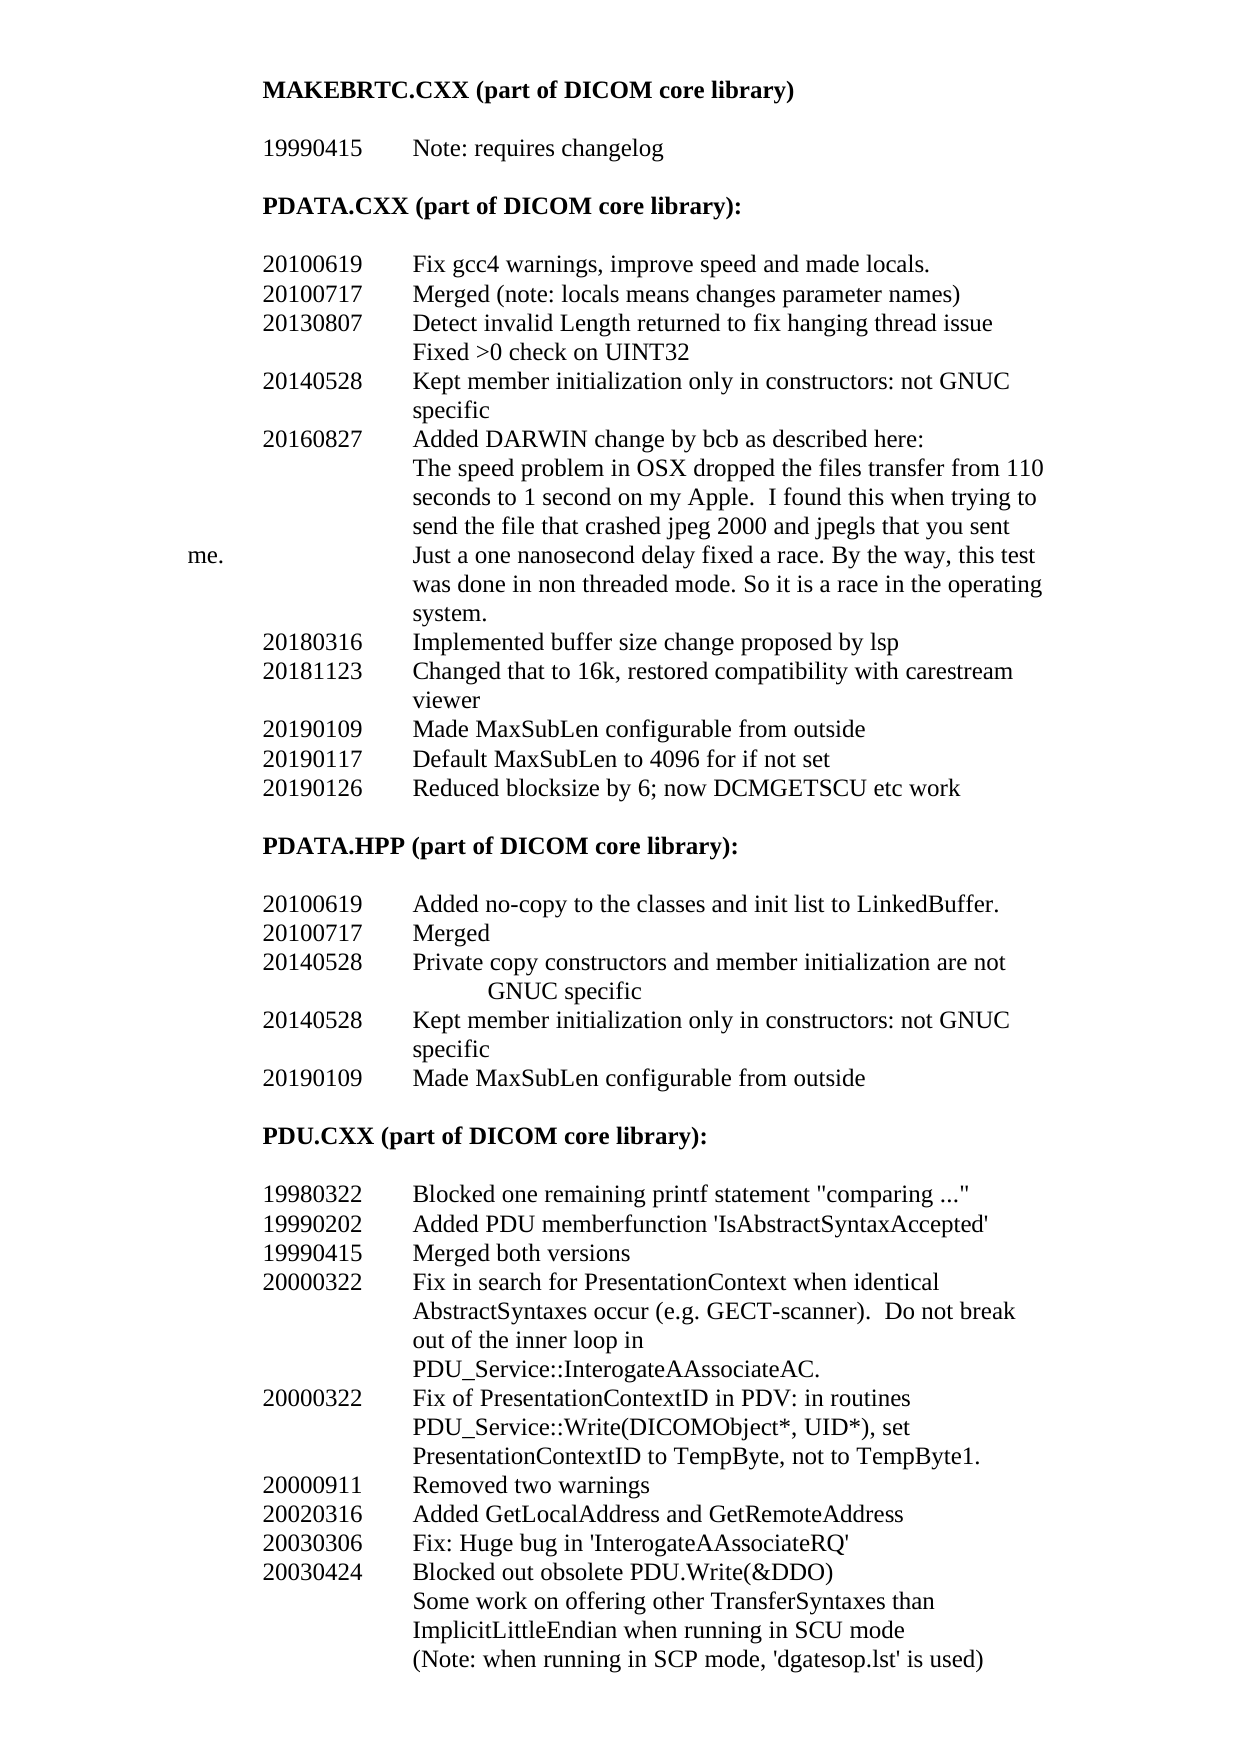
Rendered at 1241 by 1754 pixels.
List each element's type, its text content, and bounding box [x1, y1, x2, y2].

text 20100619 Fix gcc4 warnings, improve speed and made locals. [187, 249, 1053, 278]
text 20181123 Changed that to 16k, restored compatibility with carestream viewer [187, 656, 1053, 714]
text 20180316 Implemented buffer size change proposed by lsp [187, 627, 1053, 656]
text 20190109 Made MaxSubLen configurable from outside [187, 1063, 1053, 1092]
text 20140528 Private copy constructors and member initialization are not GNUC specific [187, 947, 1053, 1005]
text 20030306 Fix: Huge bug in 'InterogateAAssociateRQ' [187, 1528, 1053, 1557]
text 19990202 Added PDU memberfunction 'IsAbstractSyntaxAccepted' [187, 1208, 1053, 1237]
text 20140528 Kept member initialization only in constructors: not GNUC specific [187, 1005, 1053, 1063]
text 19990415 Merged both versions [187, 1237, 1053, 1267]
text 20100717 Merged [187, 918, 1053, 947]
text Fixed >0 check on UINT32 [187, 337, 1053, 366]
text 20000322 Fix in search for PresentationContext when identical AbstractSyntaxes occur (e.g. GECT-scanner). Do not break out of the inner loop in PDU_Service::InterogateAAssociateAC. [187, 1267, 1053, 1383]
text 20000322 Fix of PresentationContextID in PDV: in routines PDU_Service::Write(DICOMObject*, UID*), set PresentationContextID to TempByte, not to TempByte1. [187, 1383, 1053, 1470]
text 20000911 Removed two warnings [187, 1470, 1053, 1499]
text 20160827 Added DARWIN change by bcb as described here: [187, 424, 1053, 453]
text (Note: when running in SCP mode, 'dgatesop.lst' is used) [412, 1644, 1053, 1673]
text 19980322 Blocked one remaining printf statement "comparing ..." [187, 1179, 1053, 1208]
text 20020316 Added GetLocalAddress and GetRemoteAddress [187, 1499, 1053, 1528]
text 20190109 Made MaxSubLen configurable from outside [187, 714, 1053, 743]
text 20140528 Kept member initialization only in constructors: not GNUC specific [187, 366, 1053, 424]
text 19990415 Note: requires changelog [187, 133, 1053, 162]
text 20100717 Merged (note: locals means changes parameter names) [187, 278, 1053, 307]
text PDATA.CXX (part of DICOM core library): [187, 191, 1053, 220]
text 20130807 Detect invalid Length returned to fix hanging thread issue [187, 307, 1053, 337]
text PDU.CXX (part of DICOM core library): [187, 1121, 1053, 1150]
text 20190117 Default MaxSubLen to 4096 for if not set [187, 743, 1053, 772]
text The speed problem in OSX dropped the files transfer from 110 seconds to 1 second on my Apple. I found this when trying to send the file that crashed jpeg 2000 and jpegls that you sent me. Just a one nanosecond delay fixed a race. By the way, this test was done in non threaded mode. So it is a race in the operating system. [187, 453, 1053, 627]
text 20030424 Blocked out obsolete PDU.Write(&DDO) [187, 1557, 1053, 1586]
text PDATA.HPP (part of DICOM core library): [187, 831, 1053, 860]
text MAKEBRTC.CXX (part of DICOM core library) [187, 75, 1053, 104]
text 20100619 Added no-copy to the classes and init list to LinkedBuffer. [187, 889, 1053, 918]
text Some work on offering other TransferSyntaxes than ImplicitLittleEndian when running in SCU mode [412, 1586, 1053, 1644]
text 20190126 Reduced blocksize by 6; now DCMGETSCU etc work [187, 772, 1053, 802]
